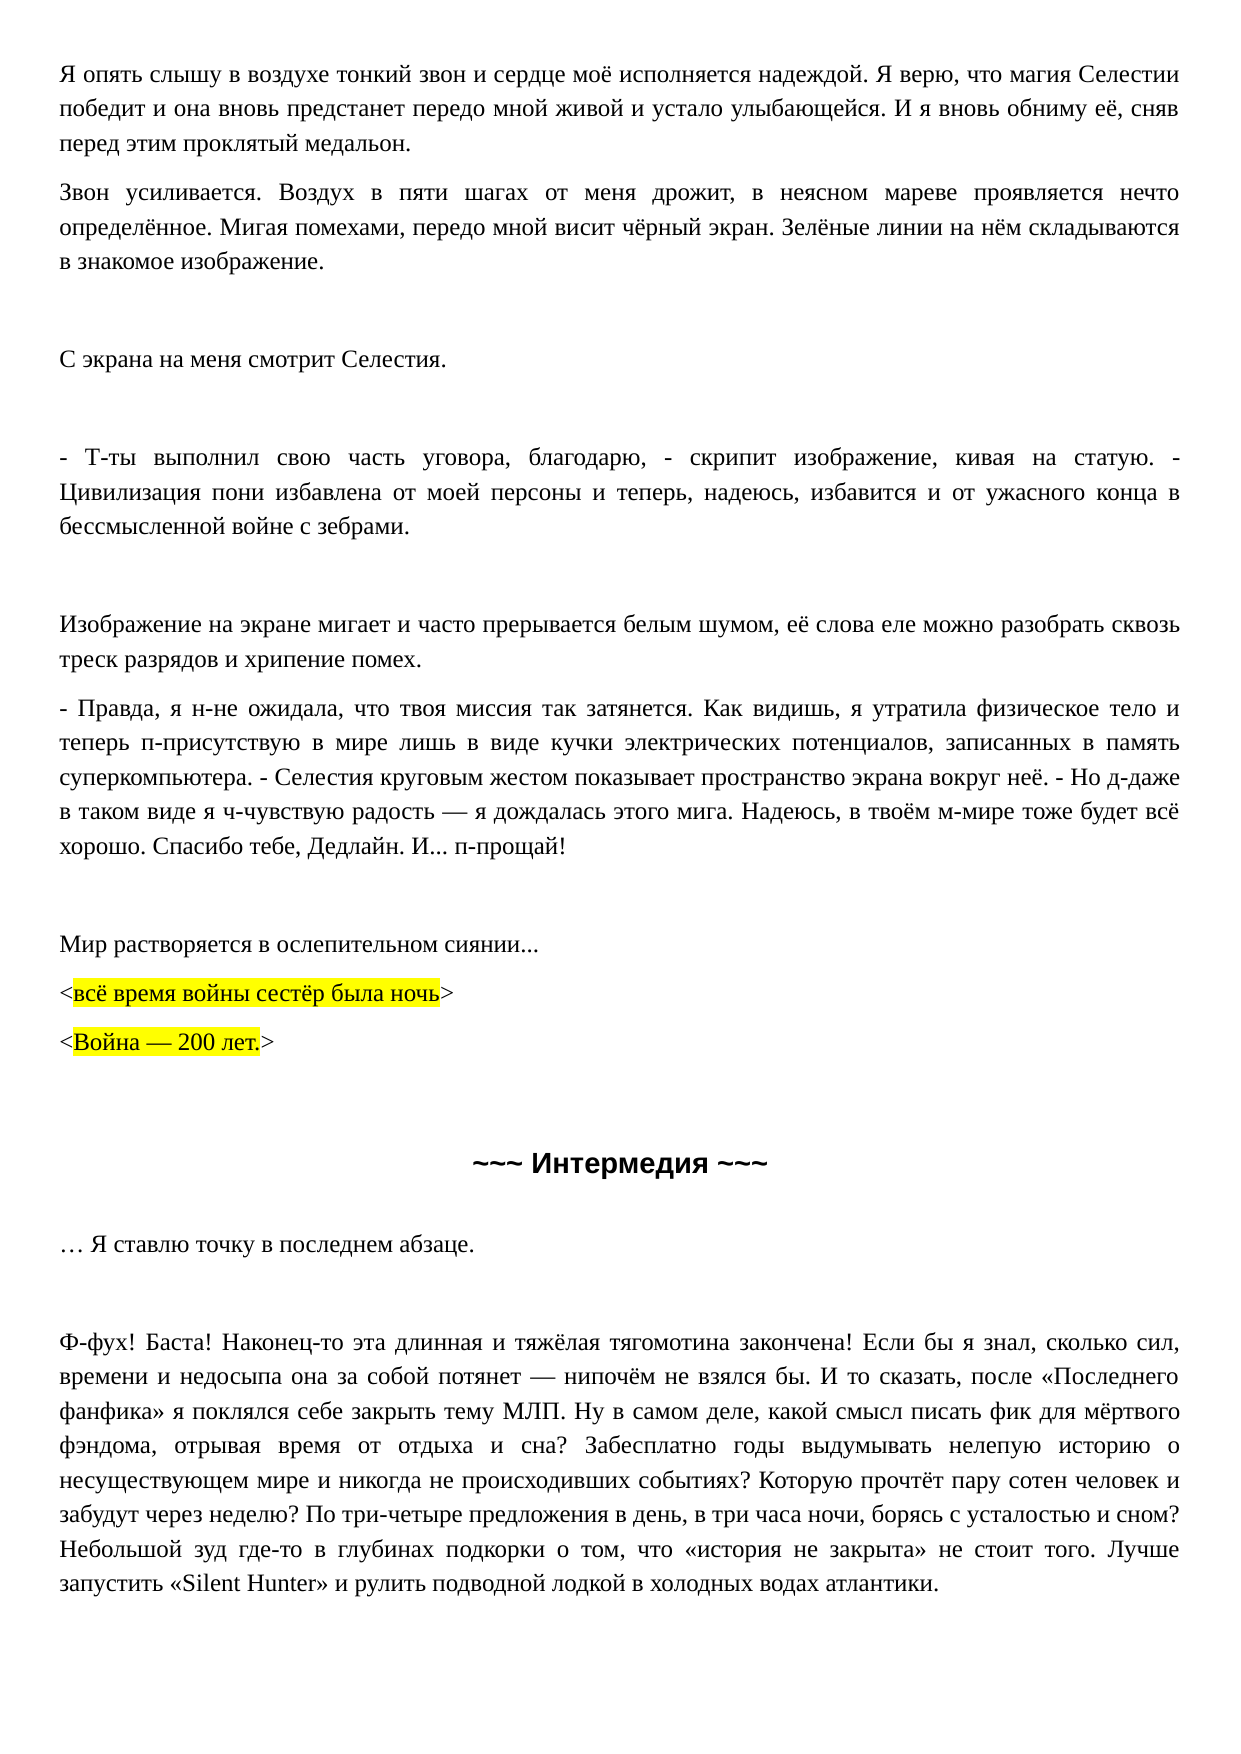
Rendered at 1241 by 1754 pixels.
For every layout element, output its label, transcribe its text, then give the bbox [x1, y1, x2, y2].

subtitle ~~~ Интермедия ~~~ [59, 1146, 1181, 1179]
text <всё время войны сестёр была ночь> [59, 978, 1181, 1007]
text <Война — 200 лет.> [59, 1027, 1181, 1056]
text … Я ставлю точку в последнем абзаце. [59, 1229, 1181, 1257]
text - Т-ты выполнил свою часть уговора, благодарю, - скрипит изображение, кивая на статую. - Цивилизация пони избавлена от моей персоны и теперь, надеюсь, избавится и от ужасного конца в бессмысленной войне с зебрами. [59, 442, 1181, 540]
text Мир растворяется в ослепительном сиянии... [59, 929, 1181, 958]
text С экрана на меня смотрит Селестия. [59, 344, 1181, 373]
text Звон усиливается. Воздух в пяти шагах от меня дрожит, в неясном мареве проявляется нечто определённое. Мигая помехами, передо мной висит чёрный экран. Зелёные линии на нём складываются в знакомое изображение. [59, 177, 1181, 275]
text Изображение на экране мигает и часто прерывается белым шумом, её слова еле можно разобрать сквозь треск разрядов и хрипение помех. [59, 609, 1181, 673]
text Я опять слышу в воздухе тонкий звон и сердце моё исполняется надеждой. Я верю, что магия Селестии победит и она вновь предстанет передо мной живой и устало улыбающейся. И я вновь обниму её, сняв перед этим проклятый медальон. [59, 59, 1181, 157]
text Ф-фух! Баста! Наконец-то эта длинная и тяжёлая тягомотина закончена! Если бы я знал, сколько сил, времени и недосыпа она за собой потянет — нипочём не взялся бы. И то сказать, после «Последнего фанфика» я поклялся себе закрыть тему МЛП. Ну в самом деле, какой смысл писать фик для мёртвого фэндома, отрывая время от отдыха и сна? Забесплатно годы выдумывать нелепую историю о несуществующем мире и никогда не происходивших событиях? Которую прочтёт пару сотен человек и забудут через неделю? По три-четыре предложения в день, в три часа ночи, борясь с усталостью и сном? Небольшой зуд где-то в глубинах подкорки о том, что «история не закрыта» не стоит того. Лучше запустить «Silent Hunter» и рулить подводной лодкой в холодных водах атлантики. [59, 1327, 1181, 1597]
text - Правда, я н-не ожидала, что твоя миссия так затянется. Как видишь, я утратила физическое тело и теперь п-присутствую в мире лишь в виде кучки электрических потенциалов, записанных в память суперкомпьютера. - Селестия круговым жестом показывает пространство экрана вокруг неё. - Но д-даже в таком виде я ч-чувствую радость — я дождалась этого мига. Надеюсь, в твоём м-мире тоже будет всё хорошо. Спасибо тебе, Дедлайн. И... п-прощай! [59, 693, 1181, 859]
